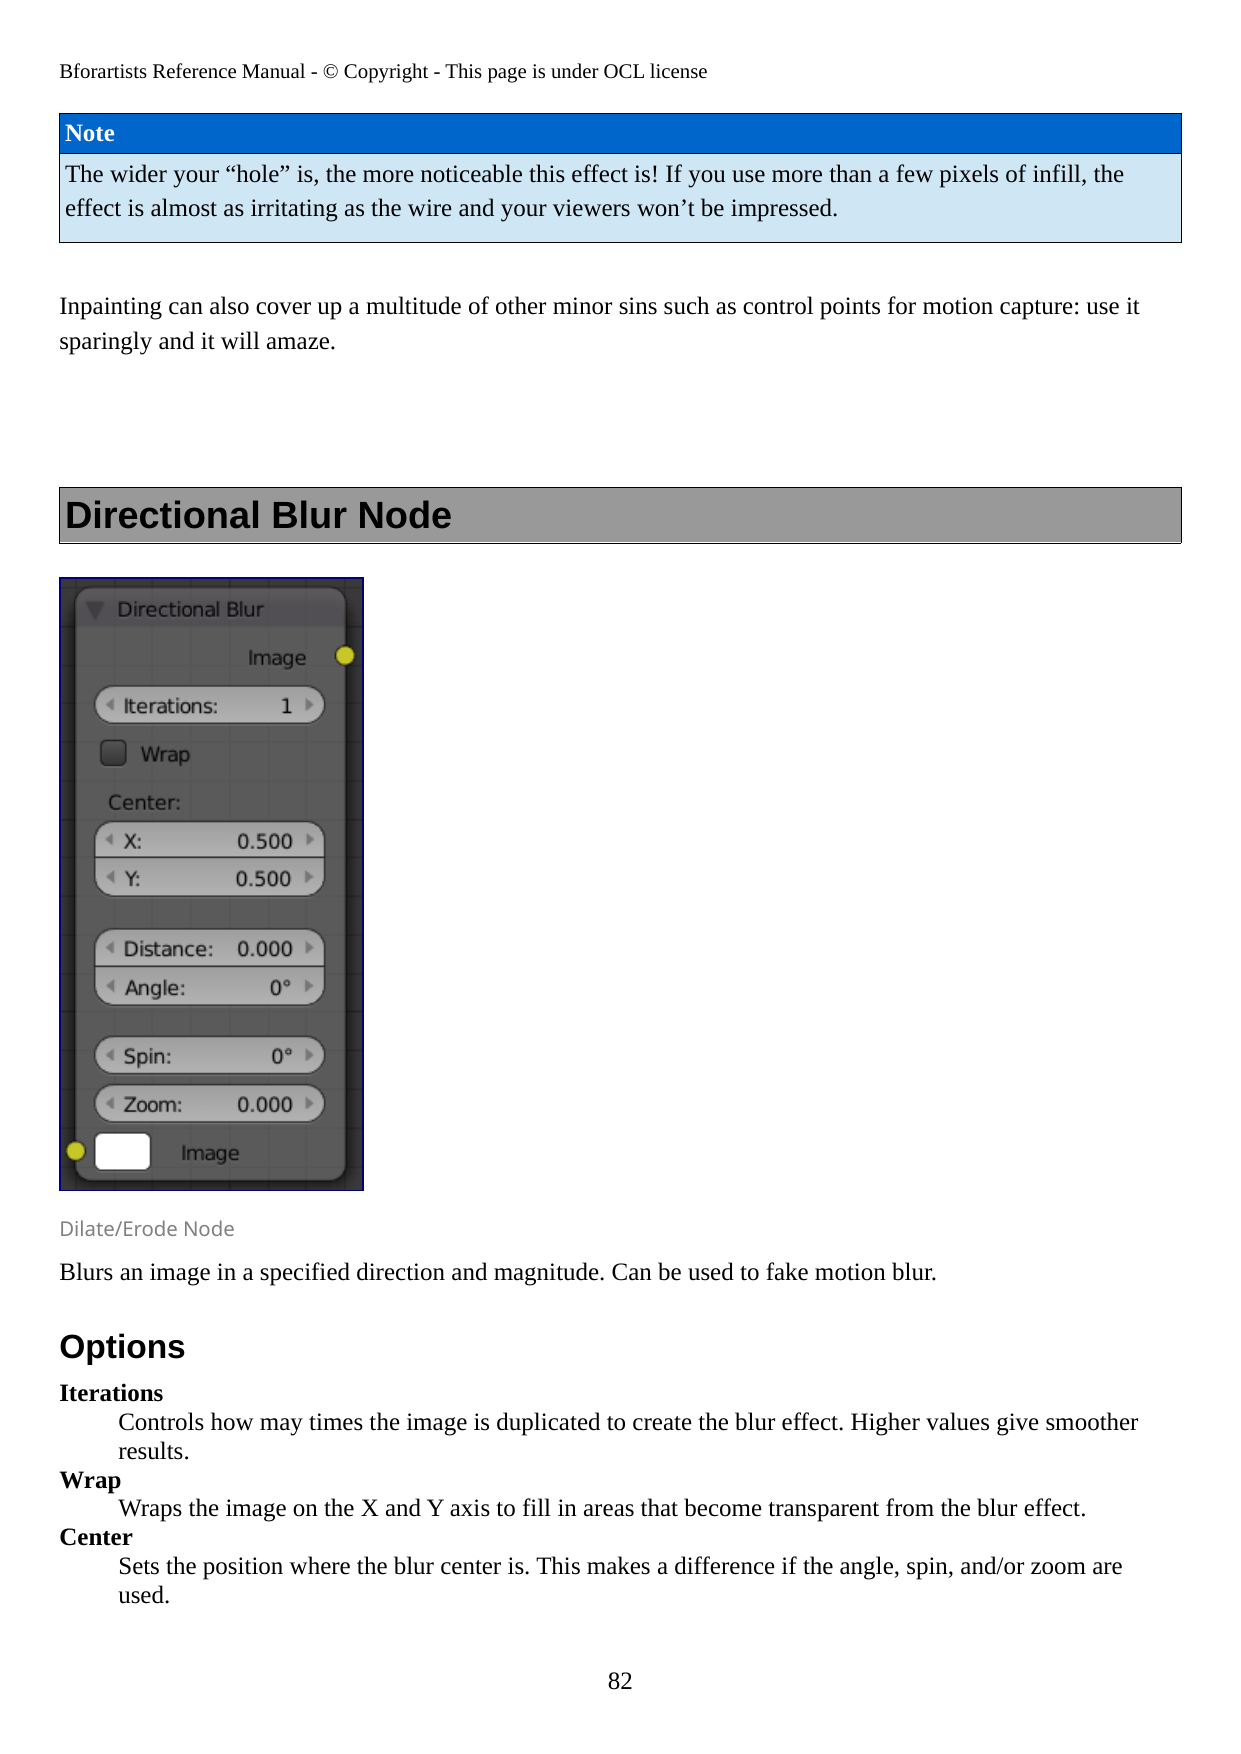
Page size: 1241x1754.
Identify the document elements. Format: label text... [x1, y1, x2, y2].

table_header Note [60, 114, 1181, 153]
subtitle Center [59, 1522, 1181, 1551]
text Inpainting can also cover up a multitude of other minor sins such as control points for motion capture: use it sparingly and it will amaze. [59, 291, 1181, 355]
subtitle Options [59, 1327, 1181, 1366]
text Dilate/Erode Node [59, 1212, 1181, 1243]
text Blurs an image in a specified direction and magnitude. Can be used to fake motion blur. [59, 1257, 1181, 1286]
table_cell The wider your “hole” is, the more noticeable this effect is! If you use more than a few pixels of infill, the effect is almost as irritating as the wire and your viewers won’t be impressed. [60, 154, 1181, 242]
subtitle Iterations [59, 1378, 1181, 1407]
table_header Directional Blur Node [60, 488, 1181, 542]
list Controls how may times the image is duplicated to create the blur effect. Higher values give smoother results. [118, 1407, 1181, 1465]
subtitle Wrap [59, 1465, 1181, 1493]
list Wraps the image on the X and Y axis to fill in areas that become transparent from the blur effect. [118, 1493, 1181, 1522]
picture [61, 579, 362, 1190]
list Sets the position where the blur center is. This makes a difference if the angle, spin, and/or zoom are used. [118, 1551, 1181, 1608]
